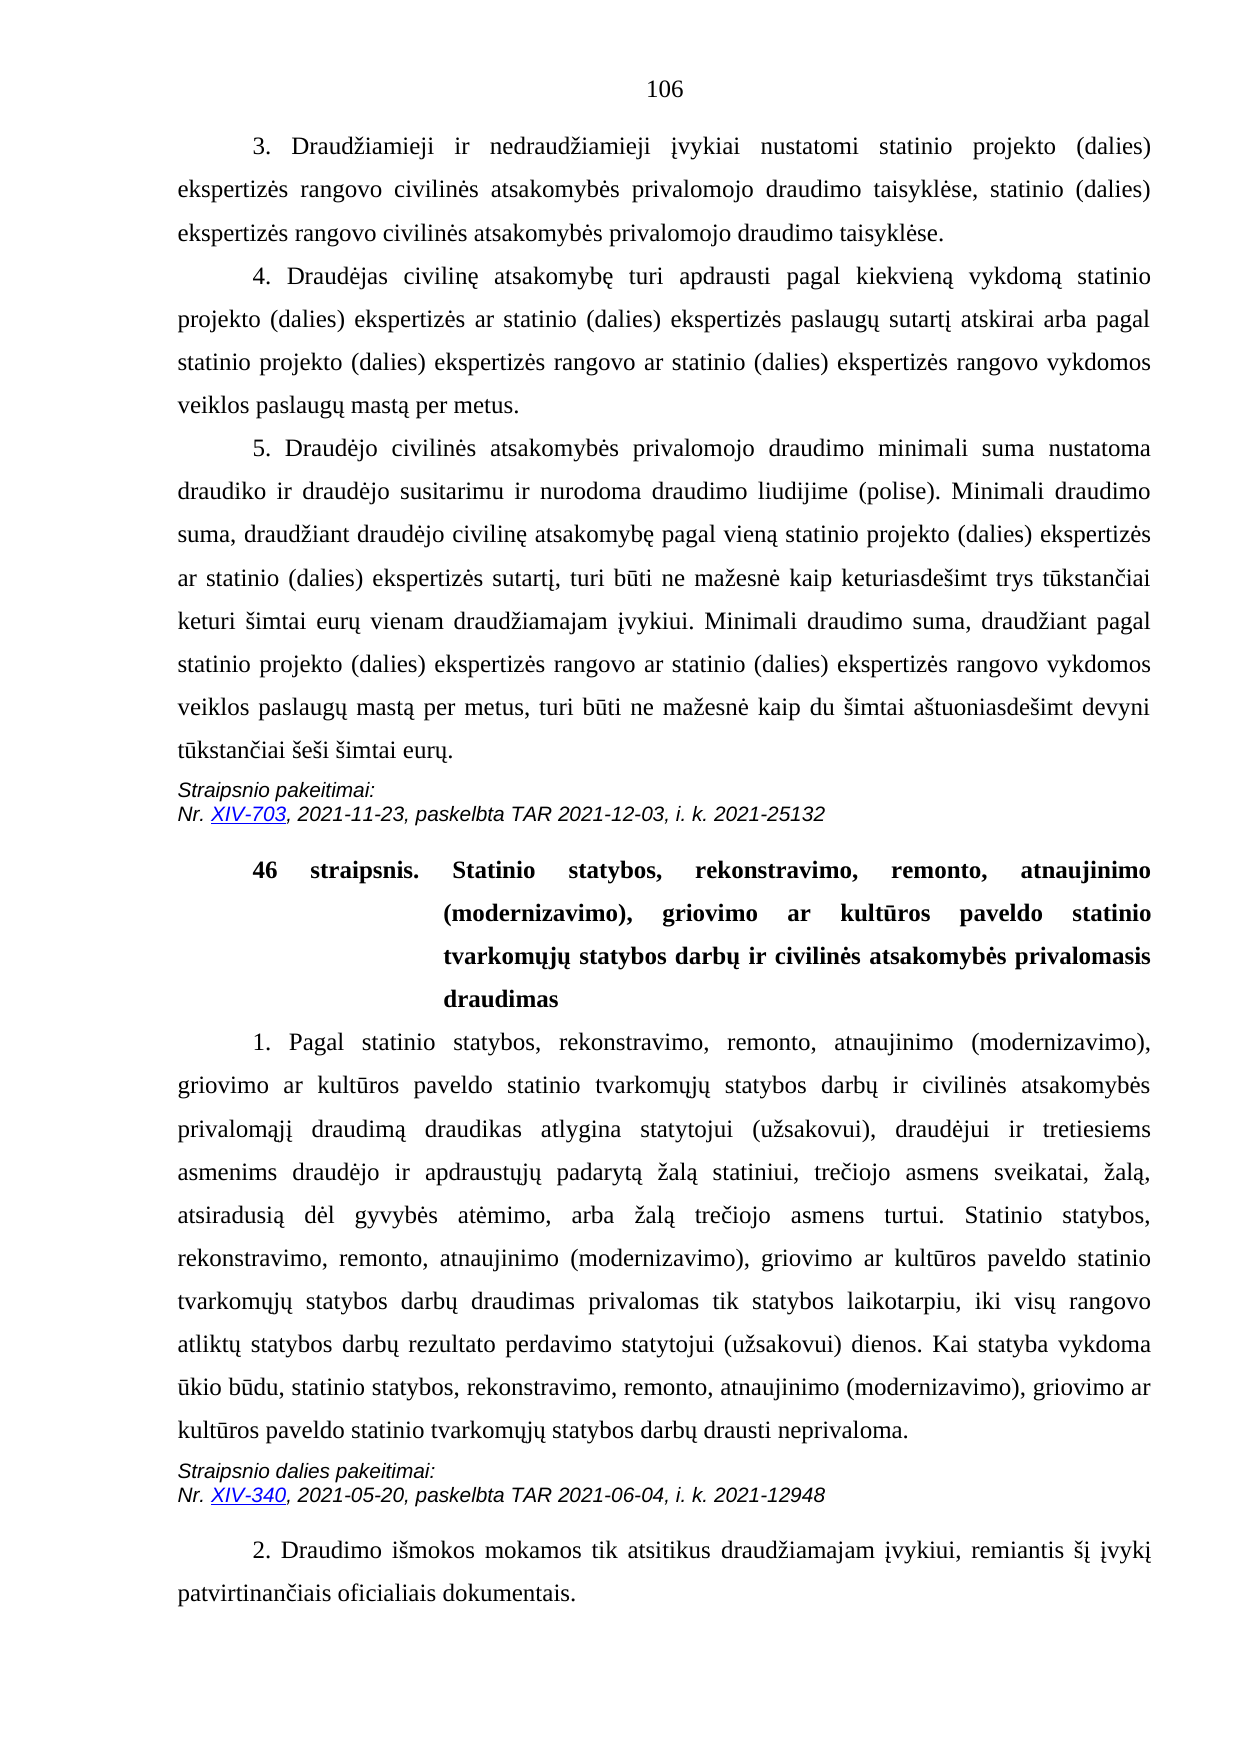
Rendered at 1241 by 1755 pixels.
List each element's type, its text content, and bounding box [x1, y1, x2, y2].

text Straipsnio dalies pakeitimai: [177, 1459, 1152, 1483]
text 5. Draudėjo civilinės atsakomybės privalomojo draudimo minimali suma nustatoma draudiko ir draudėjo susitarimu ir nurodoma draudimo liudijime (polise). Minimali draudimo suma, draudžiant draudėjo civilinę atsakomybę pagal vieną statinio projekto (dalies) ekspertizės ar statinio (dalies) ekspertizės sutartį, turi būti ne mažesnė kaip keturiasdešimt trys tūkstančiai keturi šimtai eurų vienam draudžiamajam įvykiui. Minimali draudimo suma, draudžiant pagal statinio projekto (dalies) ekspertizės rangovo ar statinio (dalies) ekspertizės rangovo vykdomos veiklos paslaugų mastą per metus, turi būti ne mažesnė kaip du šimtai aštuoniasdešimt devyni tūkstančiai šeši šimtai eurų. [177, 433, 1152, 764]
text 4. Draudėjas civilinę atsakomybę turi apdrausti pagal kiekvieną vykdomą statinio projekto (dalies) ekspertizės ar statinio (dalies) ekspertizės paslaugų sutartį atskirai arba pagal statinio projekto (dalies) ekspertizės rangovo ar statinio (dalies) ekspertizės rangovo vykdomos veiklos paslaugų mastą per metus. [177, 261, 1152, 419]
text Straipsnio pakeitimai: [177, 778, 1152, 802]
text 46 straipsnis. Statinio statybos, rekonstravimo, remonto, atnaujinimo (modernizavimo), griovimo ar kultūros paveldo statinio tvarkomųjų statybos darbų ir civilinės atsakomybės privalomasis draudimas [252, 855, 1152, 1013]
text 2. Draudimo išmokos mokamos tik atsitikus draudžiamajam įvykiui, remiantis šį įvykį patvirtinančiais oficialiais dokumentais. [177, 1535, 1152, 1607]
text Nr. XIV-340, 2021-05-20, paskelbta TAR 2021-06-04, i. k. 2021-12948 [177, 1483, 1152, 1507]
text Nr. XIV-703, 2021-11-23, paskelbta TAR 2021-12-03, i. k. 2021-25132 [177, 802, 1152, 826]
text 3. Draudžiamieji ir nedraudžiamieji įvykiai nustatomi statinio projekto (dalies) ekspertizės rangovo civilinės atsakomybės privalomojo draudimo taisyklėse, statinio (dalies) ekspertizės rangovo civilinės atsakomybės privalomojo draudimo taisyklėse. [177, 131, 1152, 246]
text 1. Pagal statinio statybos, rekonstravimo, remonto, atnaujinimo (modernizavimo), griovimo ar kultūros paveldo statinio tvarkomųjų statybos darbų ir civilinės atsakomybės privalomąjį draudimą draudikas atlygina statytojui (užsakovui), draudėjui ir tretiesiems asmenims draudėjo ir apdraustųjų padarytą žalą statiniui, trečiojo asmens sveikatai, žalą, atsiradusią dėl gyvybės atėmimo, arba žalą trečiojo asmens turtui. Statinio statybos, rekonstravimo, remonto, atnaujinimo (modernizavimo), griovimo ar kultūros paveldo statinio tvarkomųjų statybos darbų draudimas privalomas tik statybos laikotarpiu, iki visų rangovo atliktų statybos darbų rezultato perdavimo statytojui (užsakovui) dienos. Kai statyba vykdoma ūkio būdu, statinio statybos, rekonstravimo, remonto, atnaujinimo (modernizavimo), griovimo ar kultūros paveldo statinio tvarkomųjų statybos darbų drausti neprivaloma. [177, 1027, 1152, 1444]
